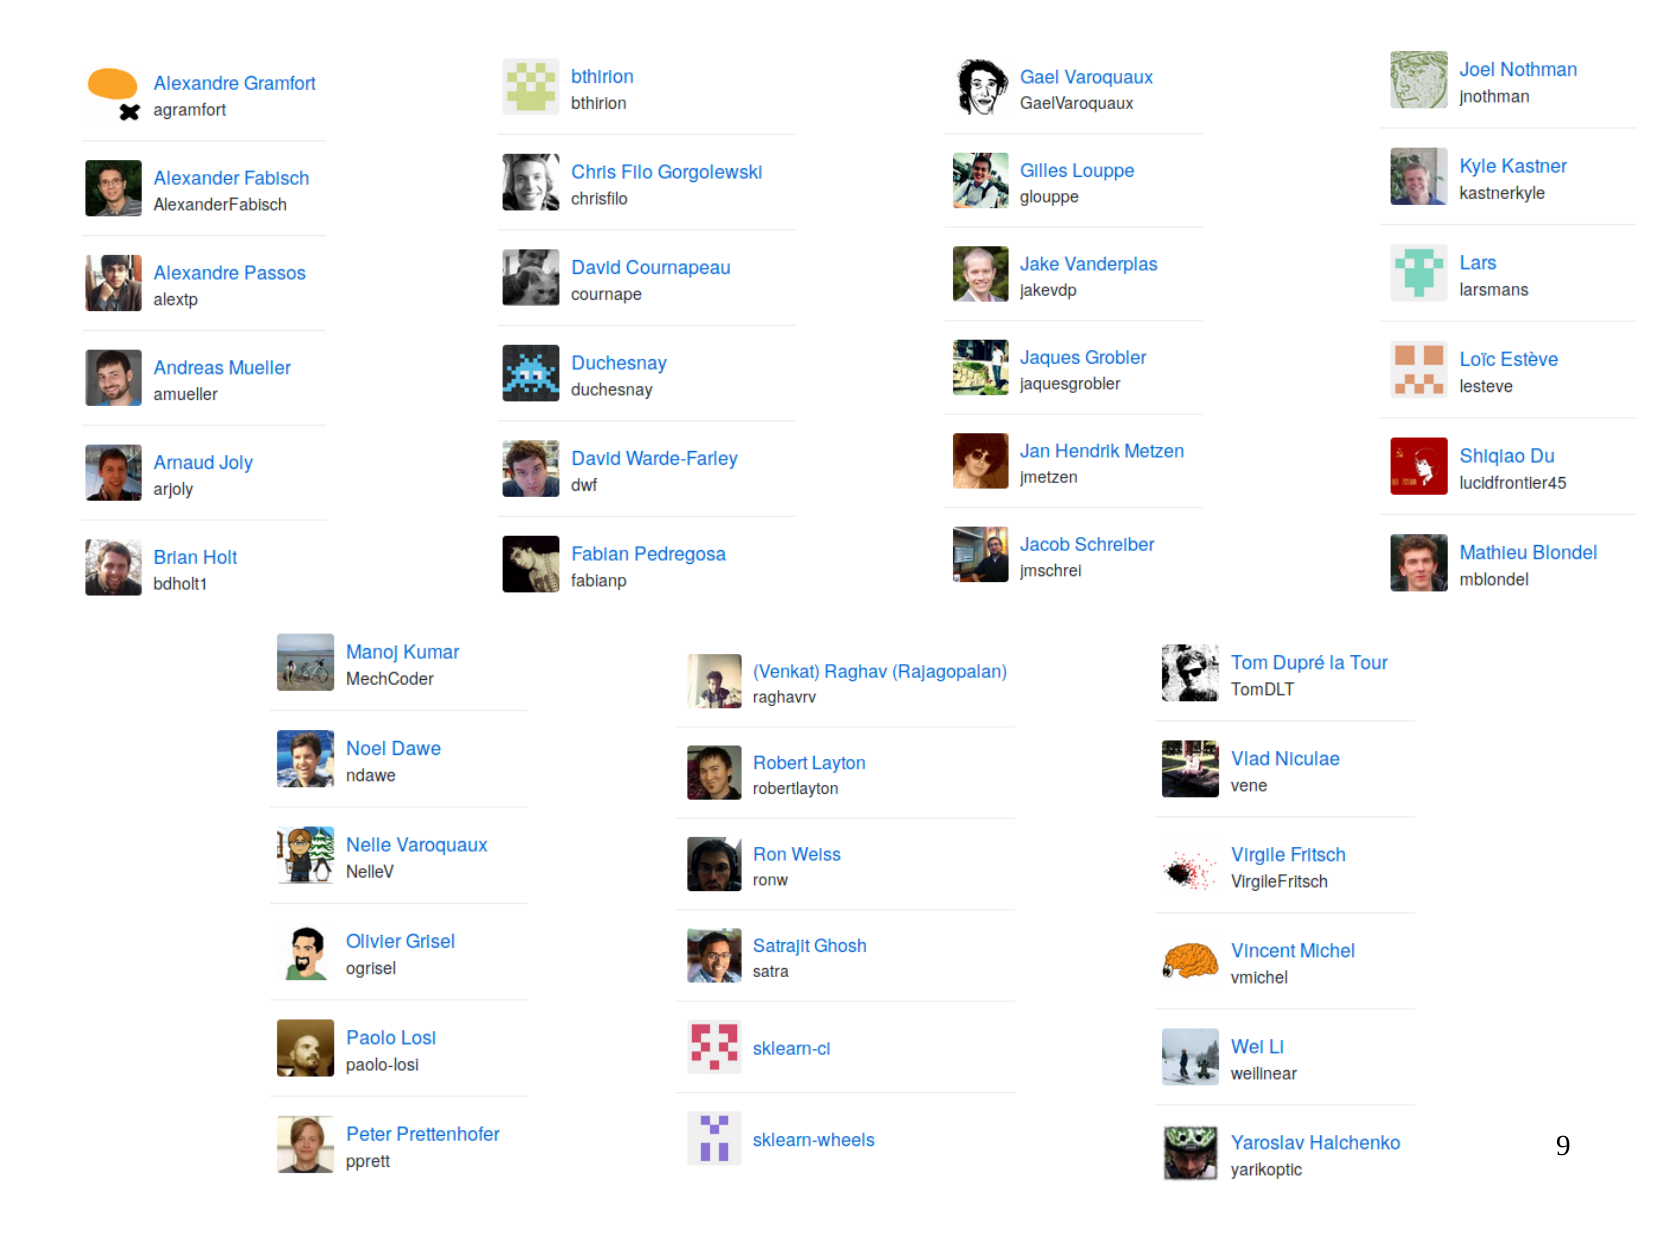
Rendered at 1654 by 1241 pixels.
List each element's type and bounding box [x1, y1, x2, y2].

picture [82, 49, 326, 605]
picture [498, 49, 796, 597]
picture [945, 49, 1203, 597]
picture [270, 629, 527, 1186]
picture [675, 644, 1015, 1171]
picture [1380, 44, 1636, 607]
picture [1155, 635, 1415, 1186]
